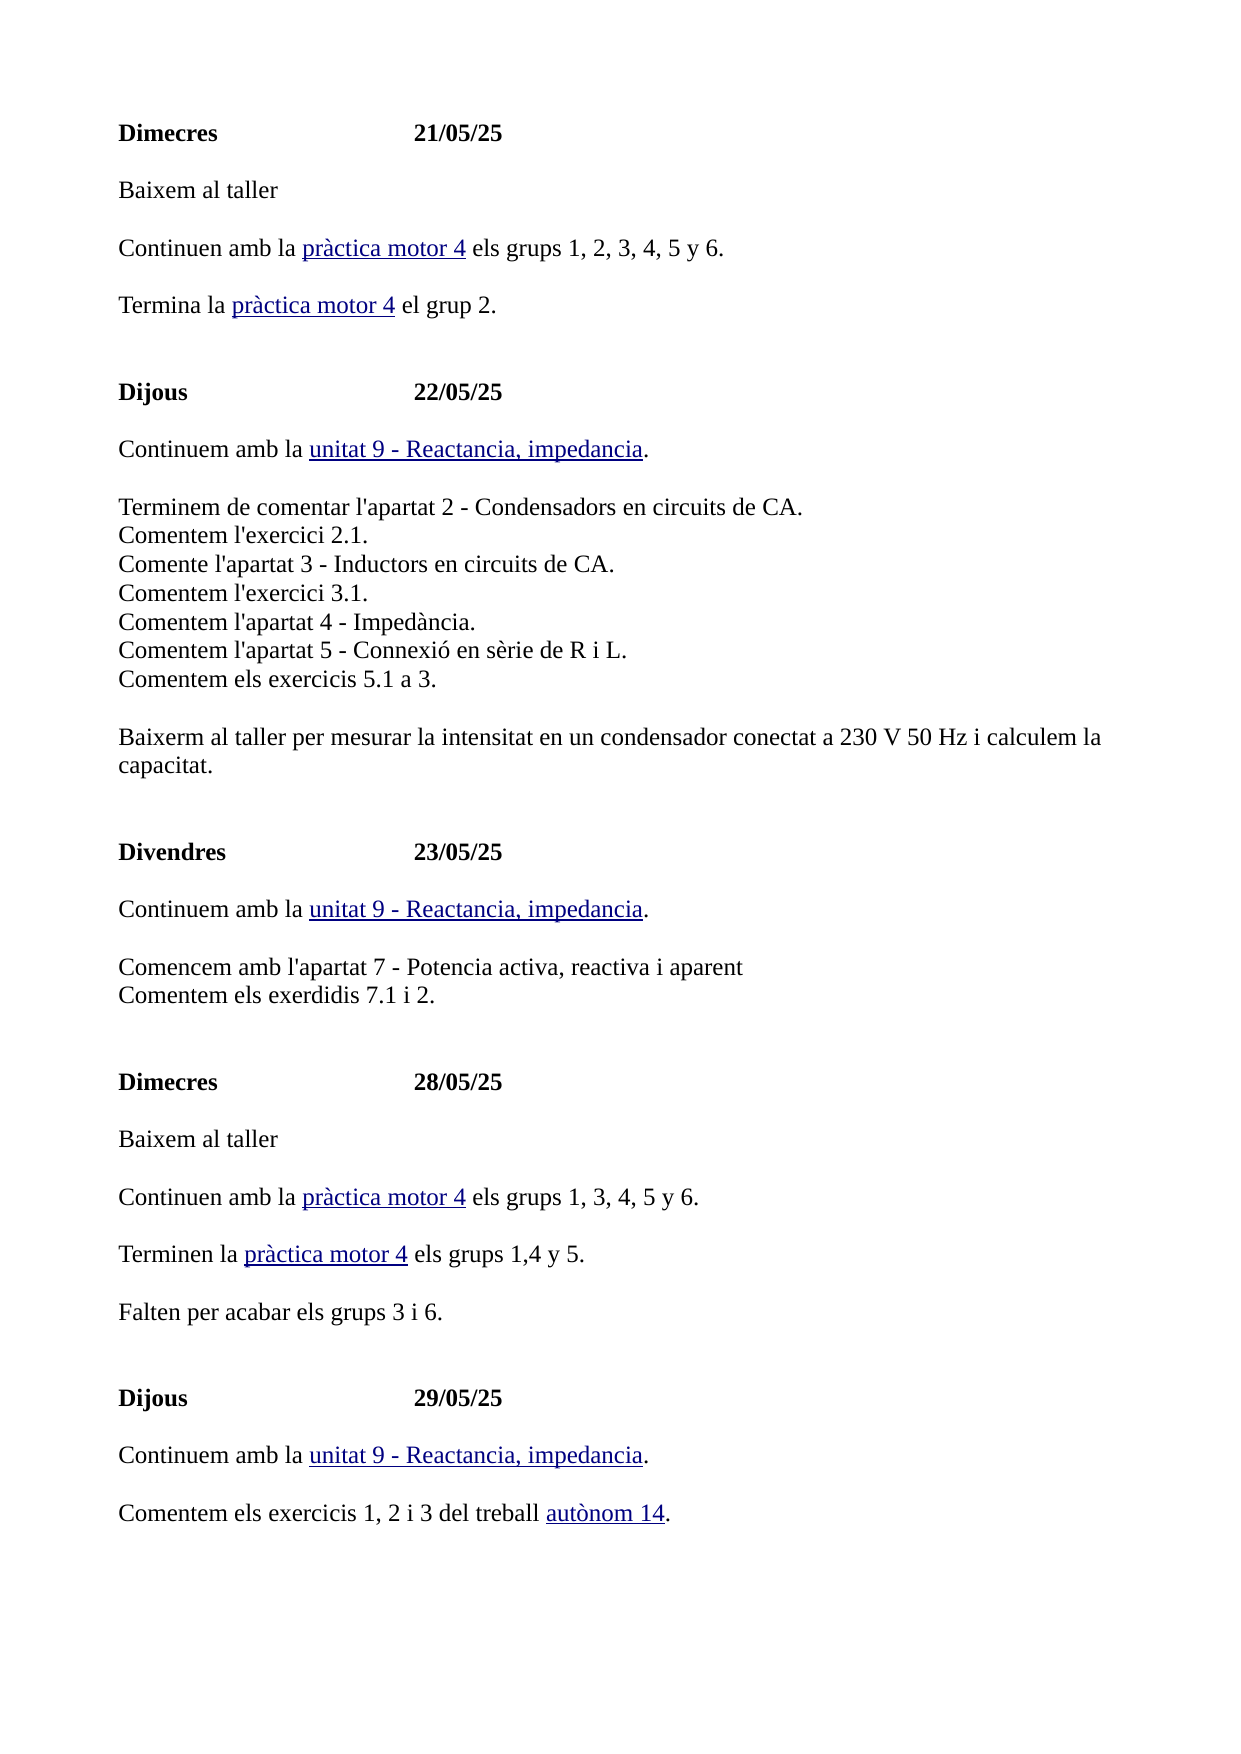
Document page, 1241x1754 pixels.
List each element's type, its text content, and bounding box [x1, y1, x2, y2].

text Divendres 23/05/25 [118, 837, 1122, 866]
text Continuem amb la unitat 9 - Reactancia, impedancia. [118, 434, 1122, 463]
text Continuen amb la pràctica motor 4 els grups 1, 3, 4, 5 y 6. [118, 1182, 1122, 1211]
text Comencem amb l'apartat 7 - Potencia activa, reactiva i aparent [118, 952, 1122, 981]
text Comentem els exercicis 5.1 a 3. [118, 664, 1122, 693]
text Comentem l'exercici 3.1. [118, 578, 1122, 607]
text Baixem al taller [118, 1124, 1122, 1153]
text Comentem l'apartat 5 - Connexió en sèrie de R i L. [118, 636, 1122, 664]
text Dimecres 28/05/25 [118, 1067, 1122, 1096]
text Comente l'apartat 3 - Inductors en circuits de CA. [118, 549, 1122, 578]
text Comentem l'exercici 2.1. [118, 521, 1122, 549]
text Comentem l'apartat 4 - Impedància. [118, 607, 1122, 636]
text Terminem de comentar l'apartat 2 - Condensadors en circuits de CA. [118, 492, 1122, 521]
text Dijous 29/05/25 [118, 1383, 1122, 1412]
text Comentem els exercicis 1, 2 i 3 del treball autònom 14. [118, 1498, 1122, 1527]
text Comentem els exerdidis 7.1 i 2. [118, 981, 1122, 1009]
text Dimecres 21/05/25 [118, 118, 1122, 147]
text Continuem amb la unitat 9 - Reactancia, impedancia. [118, 894, 1122, 923]
text Baixem al taller [118, 176, 1122, 204]
text Falten per acabar els grups 3 i 6. [118, 1297, 1122, 1326]
text Baixerm al taller per mesurar la intensitat en un condensador conectat a 230 V 50 Hz i calculem la capacitat. [118, 722, 1122, 779]
text Terminen la pràctica motor 4 els grups 1,4 y 5. [118, 1239, 1122, 1268]
text Continuem amb la unitat 9 - Reactancia, impedancia. [118, 1441, 1122, 1469]
text Dijous 22/05/25 [118, 377, 1122, 406]
text Continuen amb la pràctica motor 4 els grups 1, 2, 3, 4, 5 y 6. [118, 233, 1122, 262]
text Termina la pràctica motor 4 el grup 2. [118, 291, 1122, 319]
